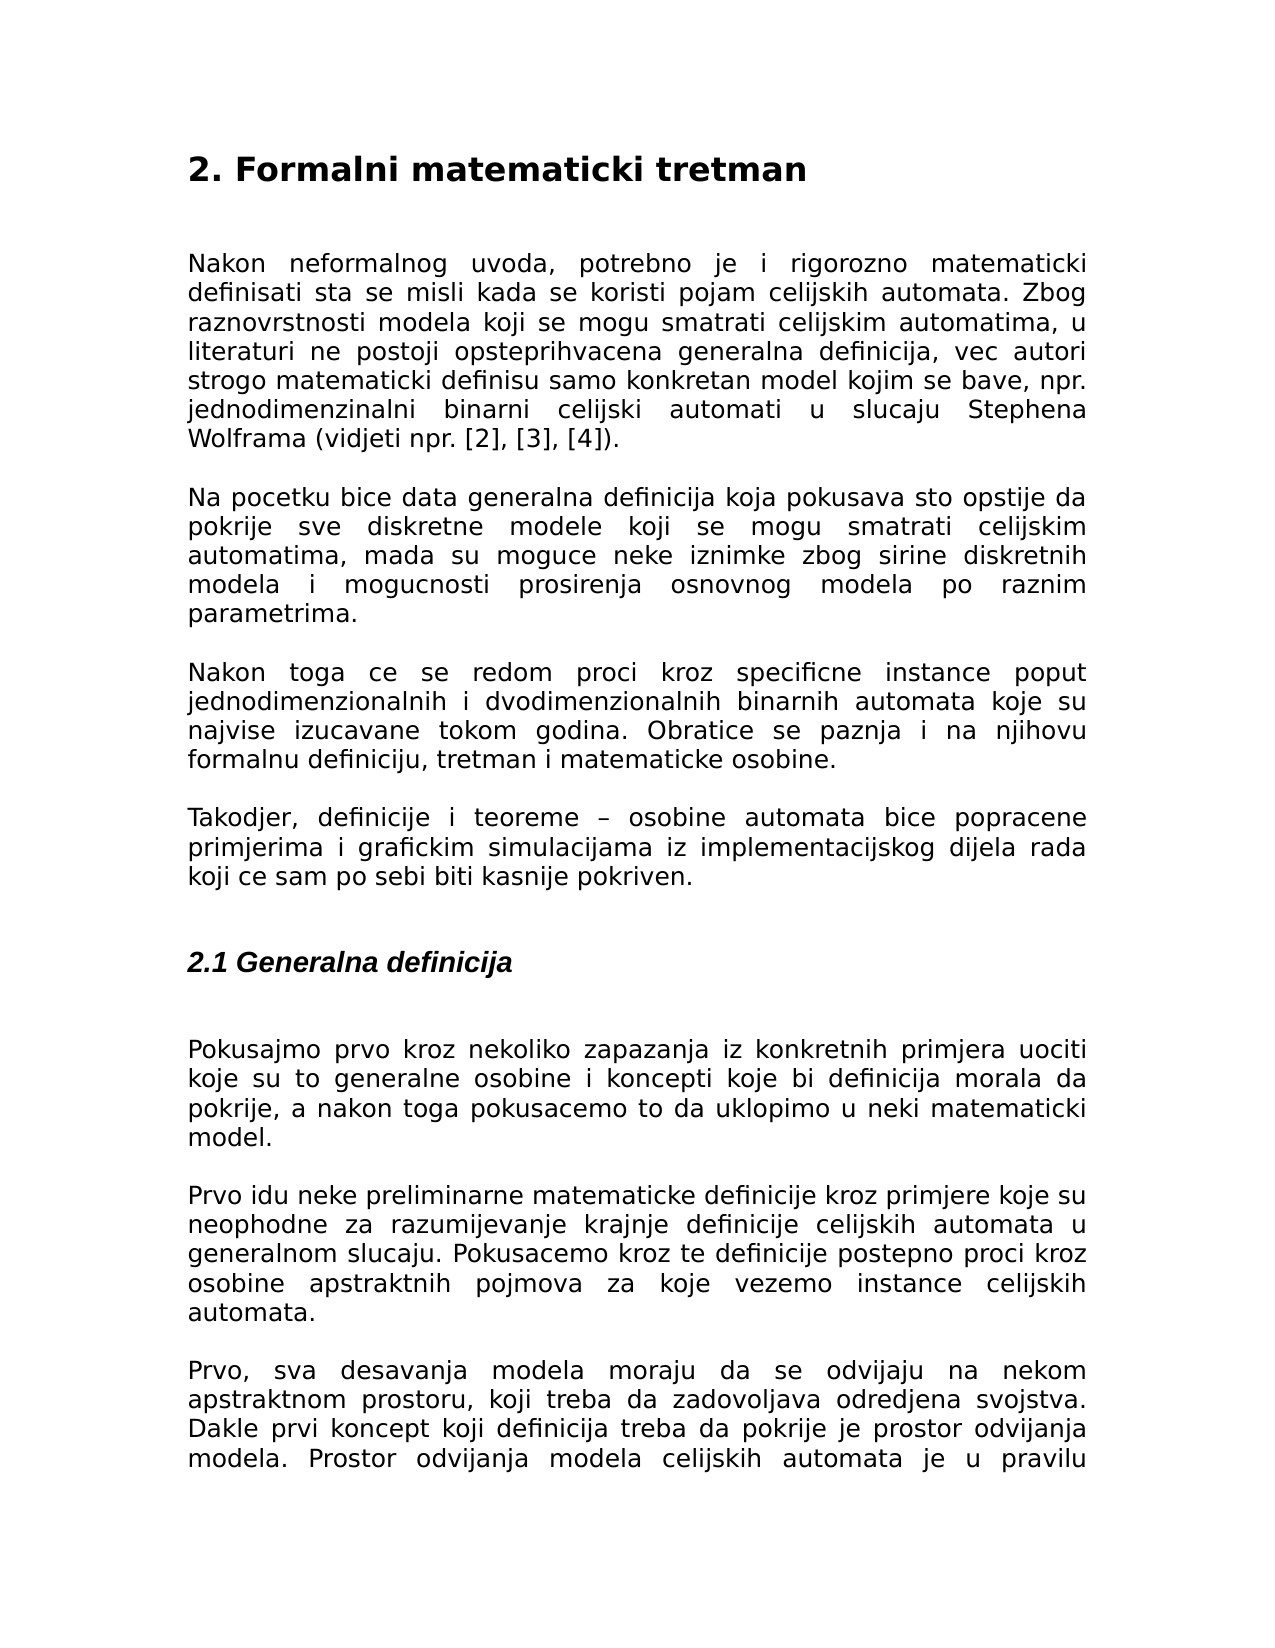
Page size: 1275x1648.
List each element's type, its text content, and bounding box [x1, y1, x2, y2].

text Prvo idu neke preliminarne matematicke definicije kroz primjere koje su neophodne za razumijevanje krajnje definicije celijskih automata u generalnom slucaju. Pokusacemo kroz te definicije postepno proci kroz osobine apstraktnih pojmova za koje vezemo instance celijskih automata. [187, 1181, 1088, 1327]
text Na pocetku bice data generalna definicija koja pokusava sto opstije da pokrije sve diskretne modele koji se mogu smatrati celijskim automatima, mada su moguce neke iznimke zbog sirine diskretnih modela i mogucnosti prosirenja osnovnog modela po raznim parametrima. [187, 483, 1088, 629]
subtitle 2. Formalni matematicki tretman [187, 150, 1088, 189]
text Prvo, sva desavanja modela moraju da se odvijaju na nekom apstraktnom prostoru, koji treba da zadovoljava odredjena svojstva. Dakle prvi koncept koji definicija treba da pokrije je prostor odvijanja modela. Prostor odvijanja modela celijskih automata je u pravilu [187, 1356, 1088, 1473]
subtitle 2.1 Generalna definicija [187, 945, 1088, 979]
text Nakon toga ce se redom proci kroz specificne instance poput jednodimenzionalnih i dvodimenzionalnih binarnih automata koje su najvise izucavane tokom godina. Obratice se paznja i na njihovu formalnu definiciju, tretman i matematicke osobine. [187, 658, 1088, 774]
text Takodjer, definicije i teoreme – osobine automata bice popracene primjerima i grafickim simulacijama iz implementacijskog dijela rada koji ce sam po sebi biti kasnije pokriven. [187, 804, 1088, 891]
text Nakon neformalnog uvoda, potrebno je i rigorozno matematicki definisati sta se misli kada se koristi pojam celijskih automata. Zbog raznovrstnosti modela koji se mogu smatrati celijskim automatima, u literaturi ne postoji opsteprihvacena generalna definicija, vec autori strogo matematicki definisu samo konkretan model kojim se bave, npr. jednodimenzinalni binarni celijski automati u slucaju Stephena Wolframa (vidjeti npr. [2], [3], [4]). [187, 249, 1088, 454]
text Pokusajmo prvo kroz nekoliko zapazanja iz konkretnih primjera uociti koje su to generalne osobine i koncepti koje bi definicija morala da pokrije, a nakon toga pokusacemo to da uklopimo u neki matematicki model. [187, 1036, 1088, 1152]
